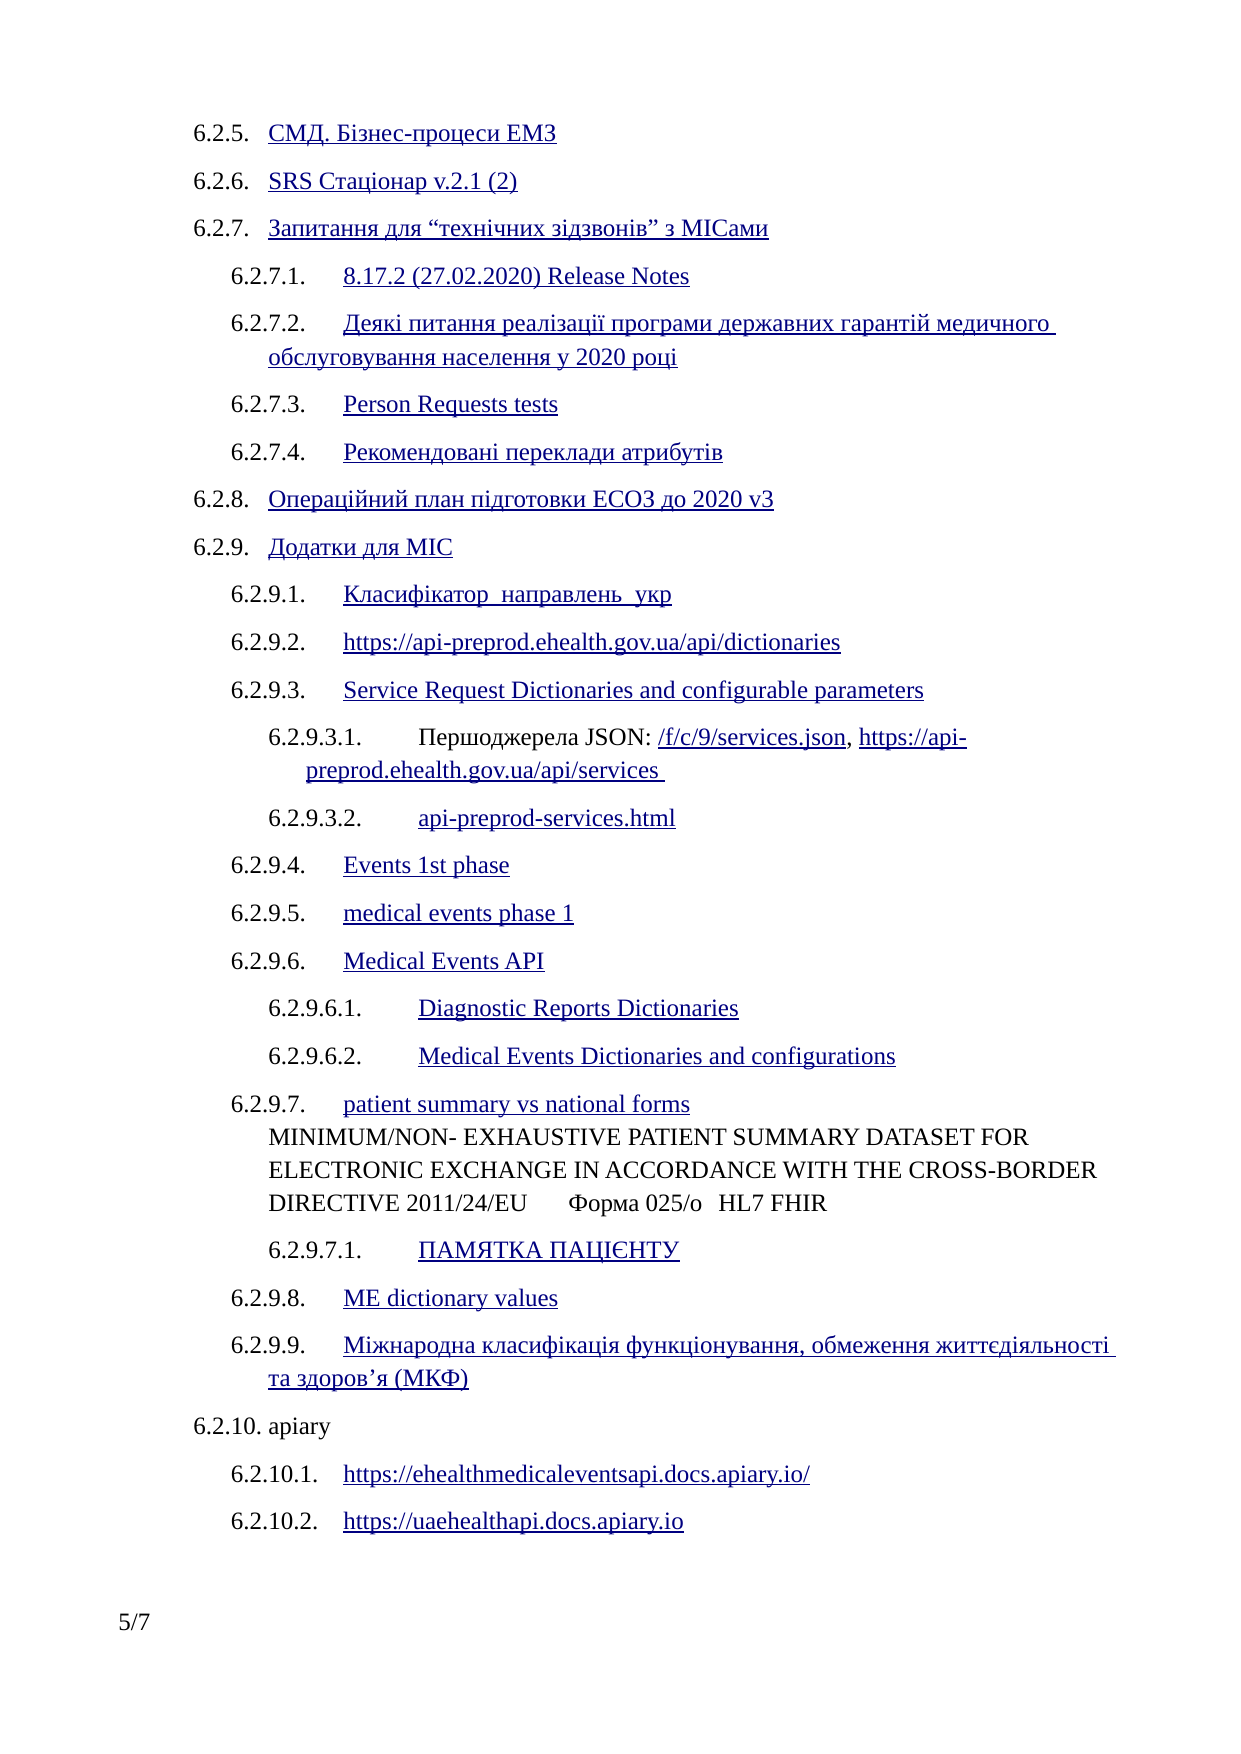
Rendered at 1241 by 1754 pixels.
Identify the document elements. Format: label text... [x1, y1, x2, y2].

list Service Request Dictionaries and configurable parameters [231, 675, 1122, 703]
list SRS Стаціонар v.2.1 (2) [193, 166, 1122, 194]
list https://api-preprod.ehealth.gov.ua/api/dictionaries [231, 627, 1122, 656]
list Medical Events API [231, 946, 1122, 974]
list apiary [193, 1411, 1122, 1440]
list Запитання для “технічних зідзвонів” з МІСами [193, 213, 1122, 242]
list Міжнародна класифікація функціонування, обмеження життєдіяльності та здоров’я (МКФ) [231, 1331, 1122, 1392]
list Diagnostic Reports Dictionaries [268, 993, 1122, 1022]
list Рекомендовані переклади атрибутів [231, 437, 1122, 466]
list Person Requests tests [231, 389, 1122, 418]
list Events 1st phase [231, 851, 1122, 879]
list 8.17.2 (27.02.2020) Release Notes [231, 261, 1122, 290]
list Класифікатор_направлень_укр [231, 579, 1122, 608]
list Деякі питання реалізації програми державних гарантій медичного обслуговування населення у 2020 році [231, 308, 1122, 370]
list patient summary vs national forms MINIMUM/NON- EXHAUSTIVE PATIENT SUMMARY DATASET FOR ELECTRONIC EXCHANGE IN ACCORDANCE WITH THE CROSS-BORDER DIRECTIVE 2011/24/EU Форма 025/о HL7 FHIR [231, 1089, 1122, 1216]
list ПАМЯТКА ПАЦІЄНТУ [268, 1235, 1122, 1264]
list Додатки для МІС [193, 532, 1122, 561]
list ME dictionary values [231, 1283, 1122, 1312]
list medical events phase 1 [231, 898, 1122, 927]
list api-preprod-services.html [268, 803, 1122, 832]
list https://uaehealthapi.docs.apiary.io [231, 1506, 1122, 1535]
list https://ehealthmedicaleventsapi.docs.apiary.io/ [231, 1459, 1122, 1487]
list Medical Events Dictionaries and configurations [268, 1041, 1122, 1070]
list СМД. Бізнес-процеси ЕМЗ [193, 118, 1122, 147]
list Першоджерела JSON: /f/c/9/services.json, https://api-preprod.ehealth.gov.ua/api/services [268, 722, 1122, 784]
list Операційний план підготовки ЕСОЗ до 2020 v3 [193, 484, 1122, 513]
